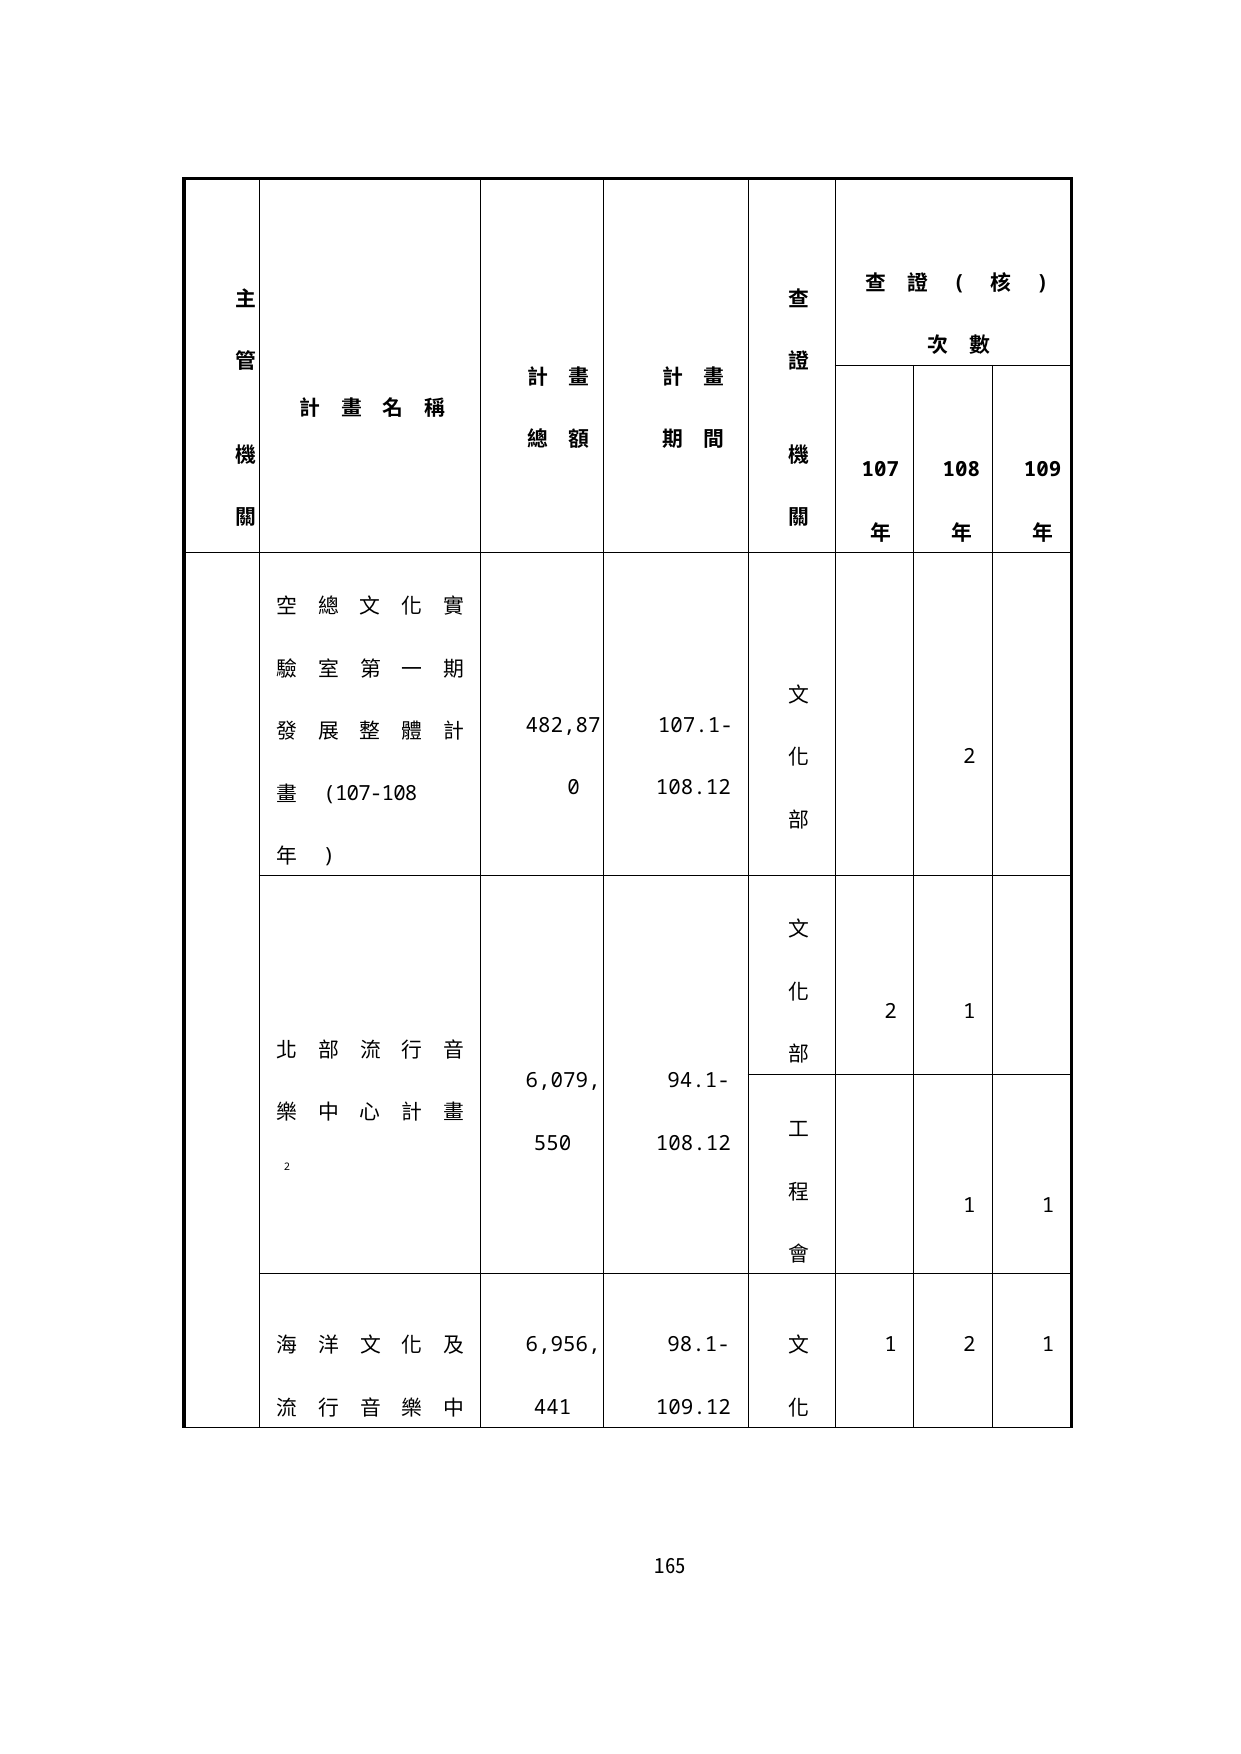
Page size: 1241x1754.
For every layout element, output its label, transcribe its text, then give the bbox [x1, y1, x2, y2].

table_cell 108年 [914, 366, 992, 552]
table_cell 海洋文化及流行音樂中心計畫2 [260, 1274, 480, 1427]
table_header 主管 機關 [186, 180, 259, 552]
table_cell 文化部 [749, 876, 835, 1073]
table_cell 107年 [836, 366, 913, 552]
table_header 計畫總額 [481, 180, 603, 552]
table_cell 107.1-108.12 [604, 553, 748, 875]
table_cell 文化部 [749, 553, 835, 875]
table_cell 空總文化實驗室第一期發展整體計畫(107-108年) [260, 553, 480, 875]
table_cell [836, 553, 913, 875]
table_cell 北部流行音樂中心計畫2 [260, 876, 480, 1273]
table_header 計畫名稱 [260, 180, 480, 552]
table_header 查證(核)次數 [836, 180, 1070, 365]
table_cell 94.1-108.12 [604, 876, 748, 1273]
table_header 查證 機關 [749, 180, 835, 552]
table_cell [836, 1075, 913, 1273]
table_cell [186, 553, 259, 1427]
table_header 計畫期間 [604, 180, 748, 552]
table_cell [993, 876, 1070, 1073]
table_cell 1 [836, 1274, 913, 1427]
table_cell 98.1-109.12 [604, 1274, 748, 1427]
table_cell 6,956,441 [481, 1274, 603, 1427]
table_cell 1 [914, 1075, 992, 1273]
table_cell 1 [914, 876, 992, 1073]
table_cell [993, 553, 1070, 875]
table_cell 文化 [749, 1274, 835, 1427]
table_cell 482,870 [481, 553, 603, 875]
table_cell 1 [993, 1075, 1070, 1273]
table_cell 2 [836, 876, 913, 1073]
table_cell 2 [914, 1274, 992, 1427]
table_cell 工程會 [749, 1075, 835, 1273]
table_cell 109年 [993, 366, 1070, 552]
table_cell 2 [914, 553, 992, 875]
table_cell 1 [993, 1274, 1070, 1427]
table_cell 6,079,550 [481, 876, 603, 1273]
